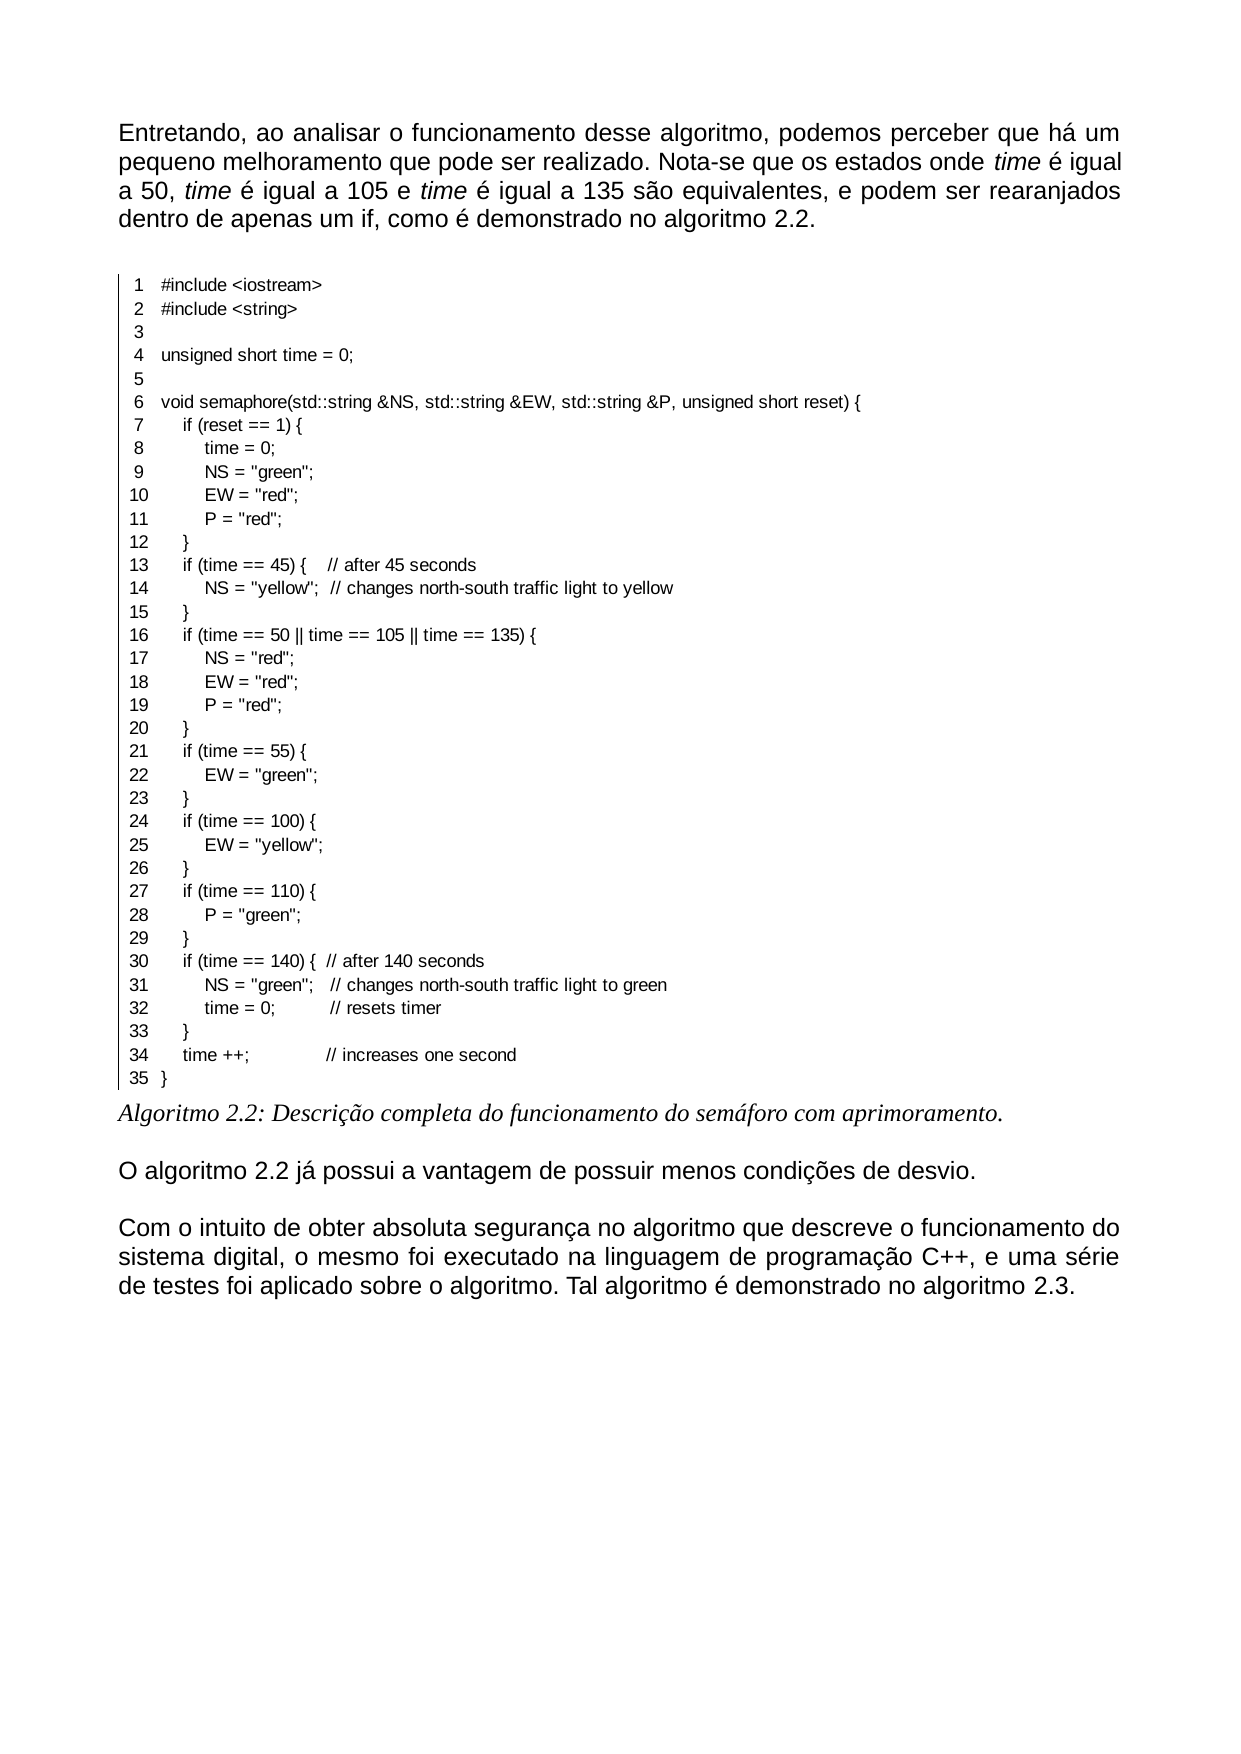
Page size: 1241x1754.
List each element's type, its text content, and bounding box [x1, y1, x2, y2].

text Algoritmo 2.2: Descrição completa do funcionamento do semáforo com aprimoramento. [118, 274, 1122, 1127]
text O algoritmo 2.2 já possui a vantagem de possuir menos condições de desvio. [118, 1156, 1122, 1184]
text Com o intuito de obter absoluta segurança no algoritmo que descreve o funcionamento do sistema digital, o mesmo foi executado na linguagem de programação C++, e uma série de testes foi aplicado sobre o algoritmo. Tal algoritmo é demonstrado no algoritmo 2.3. [118, 1213, 1122, 1299]
text Entretando, ao analisar o funcionamento desse algoritmo, podemos perceber que há um pequeno melhoramento que pode ser realizado. Nota-se que os estados onde time é igual a 50, time é igual a 105 e time é igual a 135 são equivalentes, e podem ser rearanjados dentro de apenas um if, como é demonstrado no algoritmo 2.2. [118, 118, 1122, 233]
